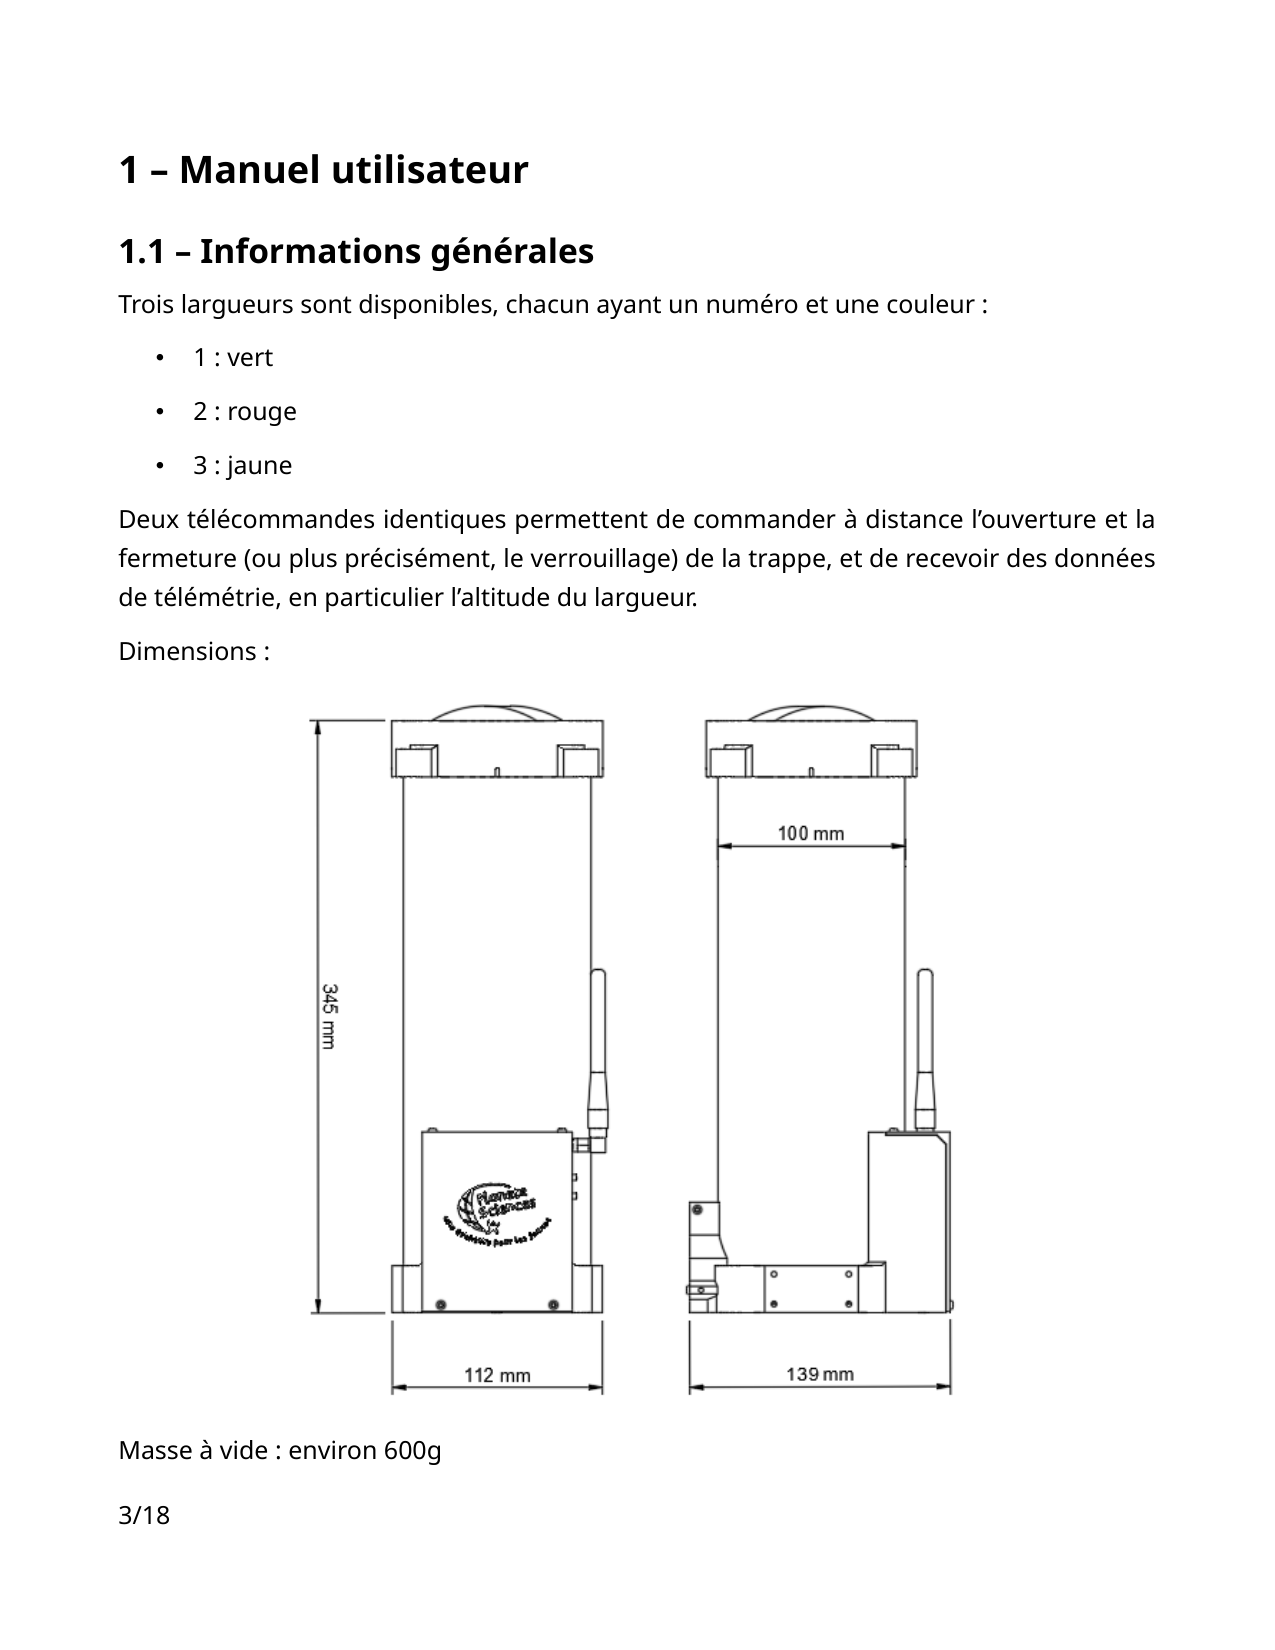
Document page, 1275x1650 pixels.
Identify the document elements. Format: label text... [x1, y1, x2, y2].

list 3 : jaune [156, 448, 1157, 482]
list 1 : vert [156, 340, 1157, 374]
text Deux télécommandes identiques permettent de commander à distance l’ouverture et la fermeture (ou plus précisément, le verrouillage) de la trappe, et de recevoir des données de télémétrie, en particulier l’altitude du largueur. [118, 501, 1157, 614]
text Masse à vide : environ 600g [118, 1428, 1157, 1467]
text Trois largueurs sont disponibles, chacun ayant un numéro et une couleur : [118, 286, 1157, 320]
picture [292, 673, 984, 1428]
subtitle 1 – Manuel utilisateur [118, 143, 1157, 195]
text Dimensions : [118, 633, 1157, 667]
subtitle 1.1 – Informations générales [118, 228, 1157, 274]
list 2 : rouge [156, 394, 1157, 428]
